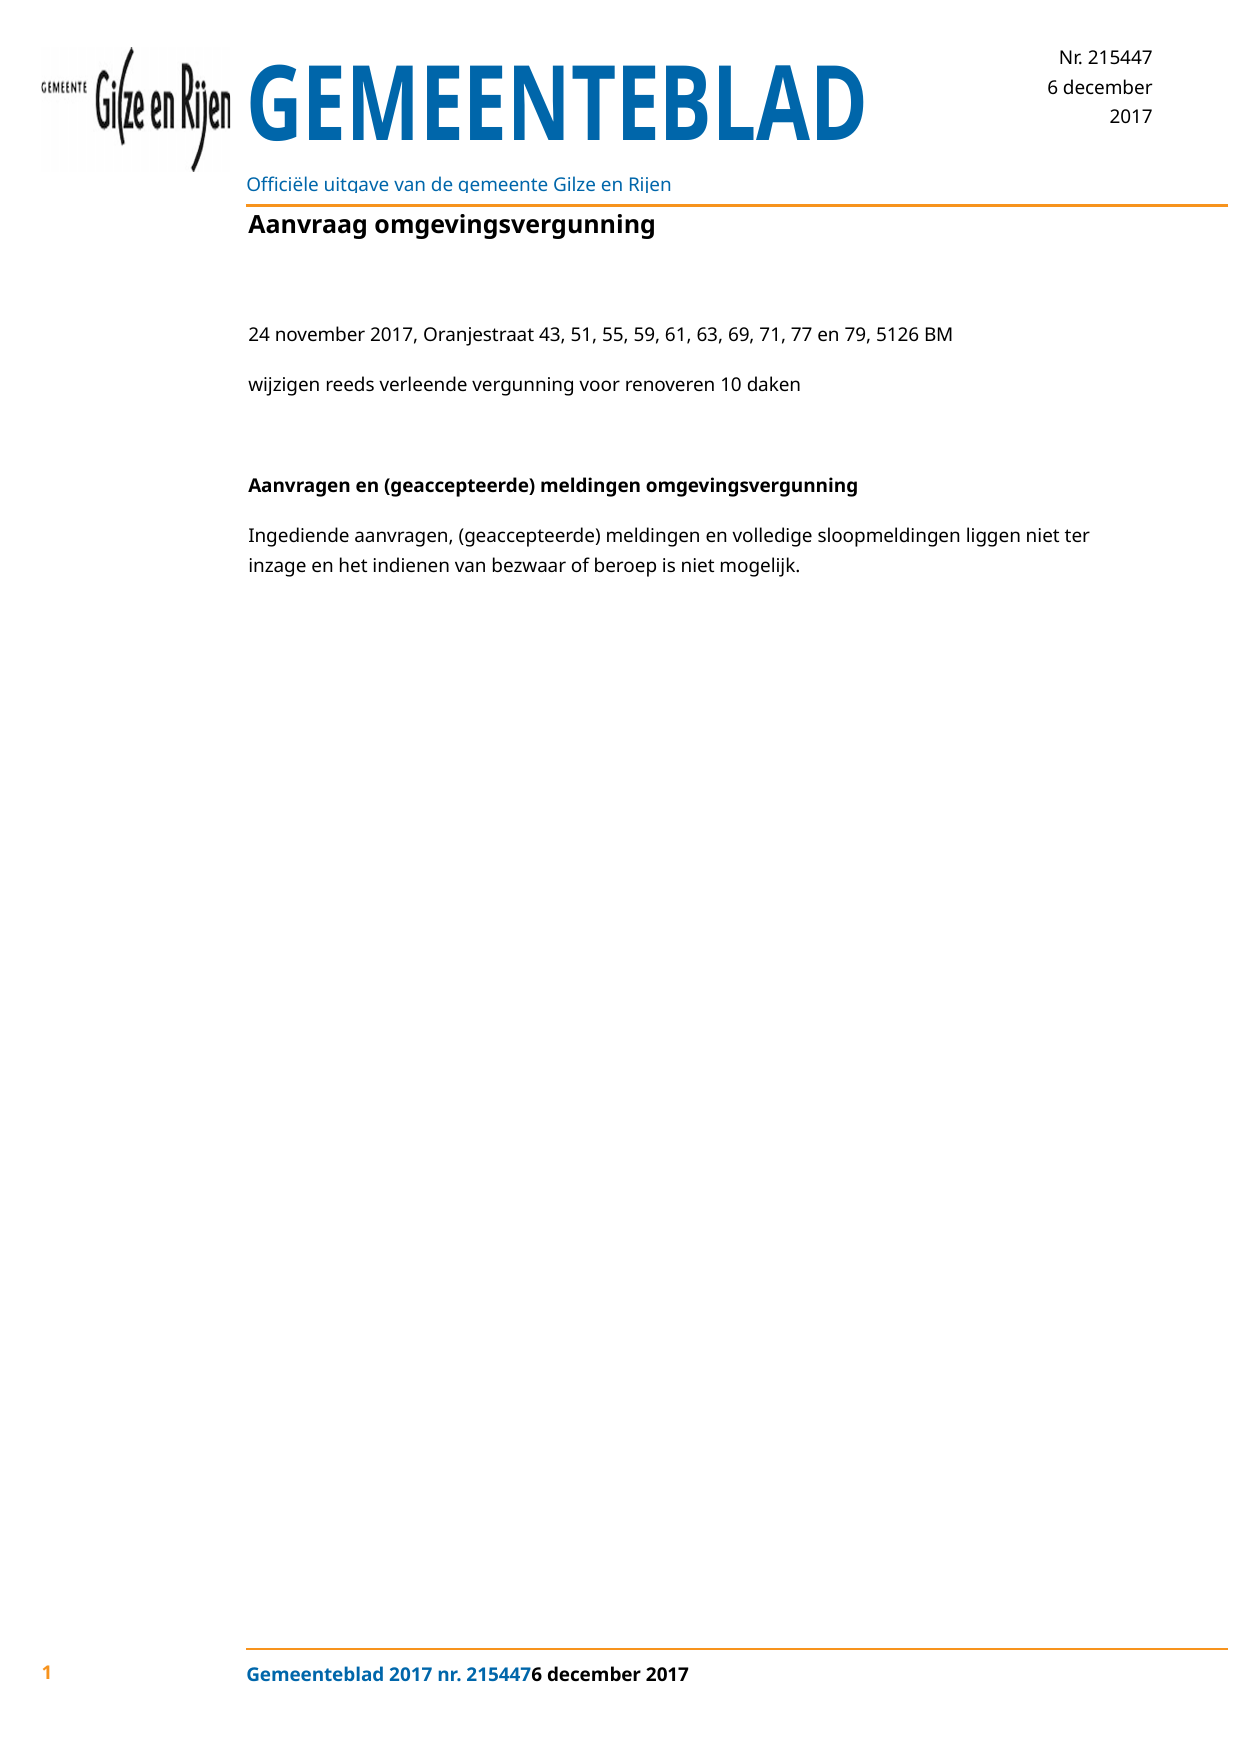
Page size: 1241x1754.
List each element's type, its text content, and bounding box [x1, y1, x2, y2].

text Aanvraag omgevingsvergunning [248, 207, 1152, 241]
text Aanvragen en (geaccepteerde) meldingen omgevingsvergunning [248, 472, 1152, 498]
picture [41, 47, 231, 172]
text wijzigen reeds verleende vergunning voor renoveren 10 daken [248, 371, 1152, 397]
text Ingediende aanvragen, (geaccepteerde) meldingen en volledige sloopmeldingen liggen niet ter inzage en het indienen van bezwaar of beroep is niet mogelijk. [248, 522, 1152, 578]
text 24 november 2017, Oranjestraat 43, 51, 55, 59, 61, 63, 69, 71, 77 en 79, 5126 BM [248, 321, 1152, 346]
